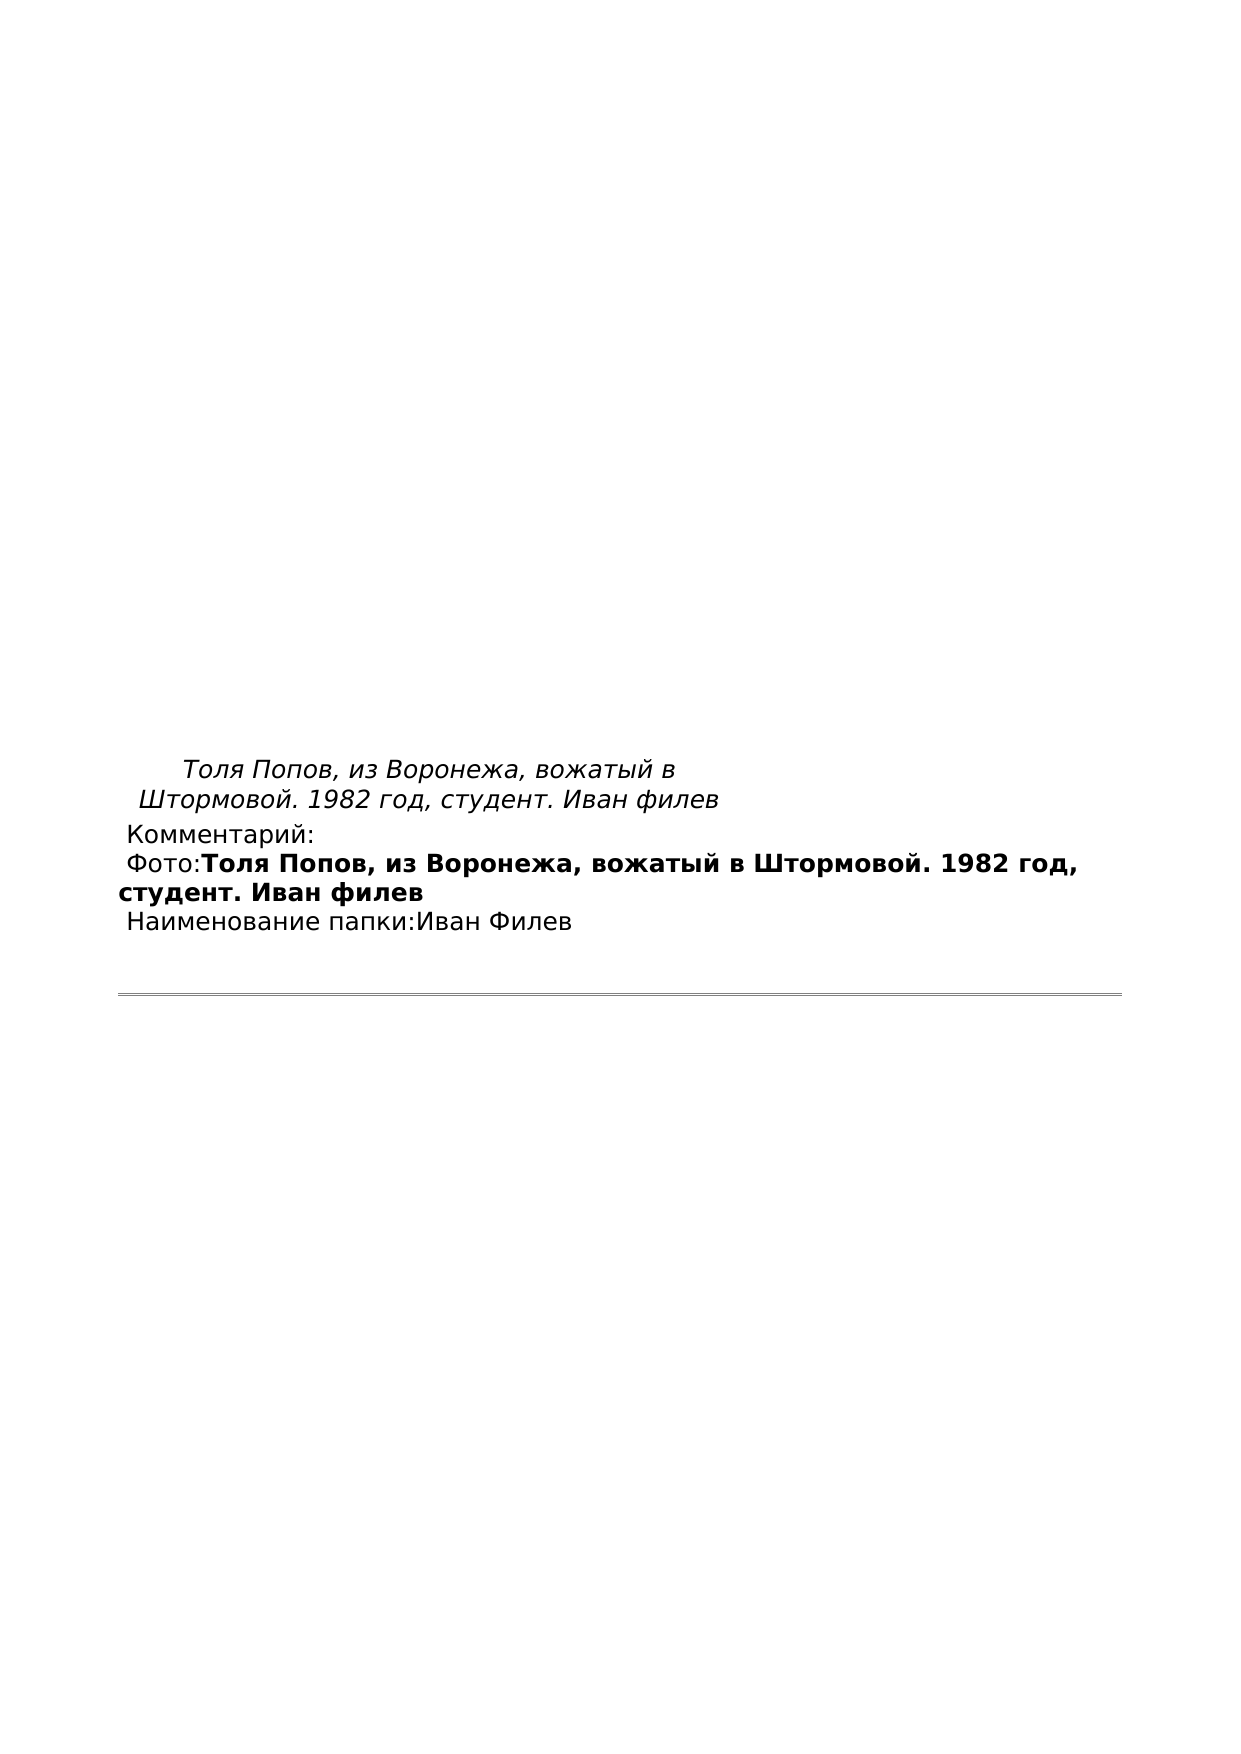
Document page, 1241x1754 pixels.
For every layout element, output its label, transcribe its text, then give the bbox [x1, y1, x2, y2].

text Комментарий: Фото:Толя Попов, из Воронежа, вожатый в Штормовой. 1982 год, студент. Иван филев Наименование папки:Иван Филев [118, 118, 1122, 966]
text Толя Попов, из Воронежа, вожатый в Штормовой. 1982 год, студент. Иван филев [118, 131, 743, 814]
